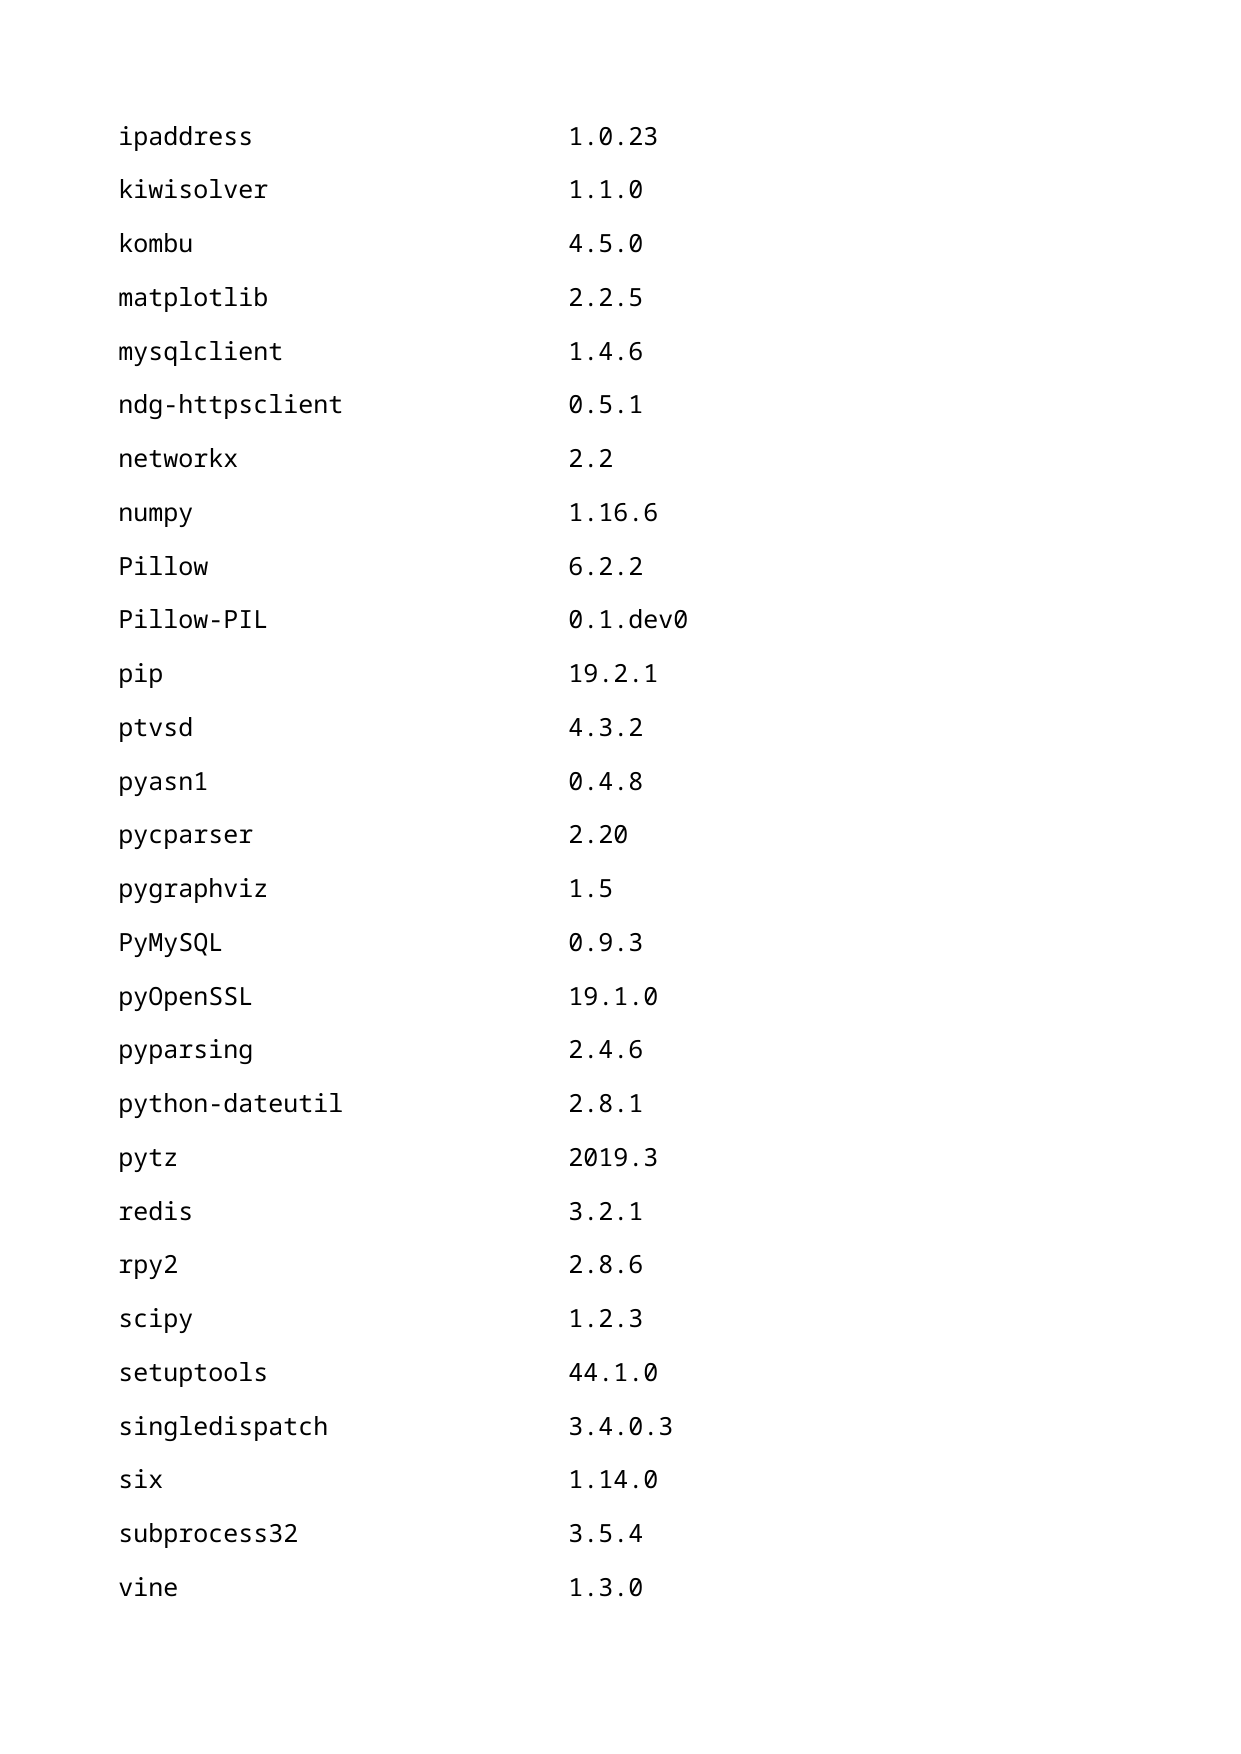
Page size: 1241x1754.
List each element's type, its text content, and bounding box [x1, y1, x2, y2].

text kombu 4.5.0 [118, 226, 1122, 260]
text subprocess32 3.5.4 [118, 1516, 1122, 1550]
text mysqlclient 1.4.6 [118, 333, 1122, 367]
text kiwisolver 1.1.0 [118, 172, 1122, 206]
text singledispatch 3.4.0.3 [118, 1408, 1122, 1442]
text scipy 1.2.3 [118, 1301, 1122, 1335]
text ipaddress 1.0.23 [118, 118, 1122, 152]
text six 1.14.0 [118, 1462, 1122, 1496]
text pygraphviz 1.5 [118, 871, 1122, 905]
text pytz 2019.3 [118, 1139, 1122, 1173]
text vine 1.3.0 [118, 1569, 1122, 1603]
text matplotlib 2.2.5 [118, 279, 1122, 313]
text ptvsd 4.3.2 [118, 709, 1122, 743]
text setuptools 44.1.0 [118, 1354, 1122, 1388]
text Pillow-PIL 0.1.dev0 [118, 602, 1122, 636]
text pip 19.2.1 [118, 656, 1122, 690]
text Pillow 6.2.2 [118, 548, 1122, 582]
text numpy 1.16.6 [118, 494, 1122, 528]
text pyparsing 2.4.6 [118, 1032, 1122, 1066]
text python-dateutil 2.8.1 [118, 1086, 1122, 1120]
text rpy2 2.8.6 [118, 1247, 1122, 1281]
text pycparser 2.20 [118, 817, 1122, 851]
text pyOpenSSL 19.1.0 [118, 978, 1122, 1012]
text redis 3.2.1 [118, 1193, 1122, 1227]
text PyMySQL 0.9.3 [118, 924, 1122, 958]
text ndg-httpsclient 0.5.1 [118, 387, 1122, 421]
text networkx 2.2 [118, 441, 1122, 475]
text pyasn1 0.4.8 [118, 763, 1122, 797]
